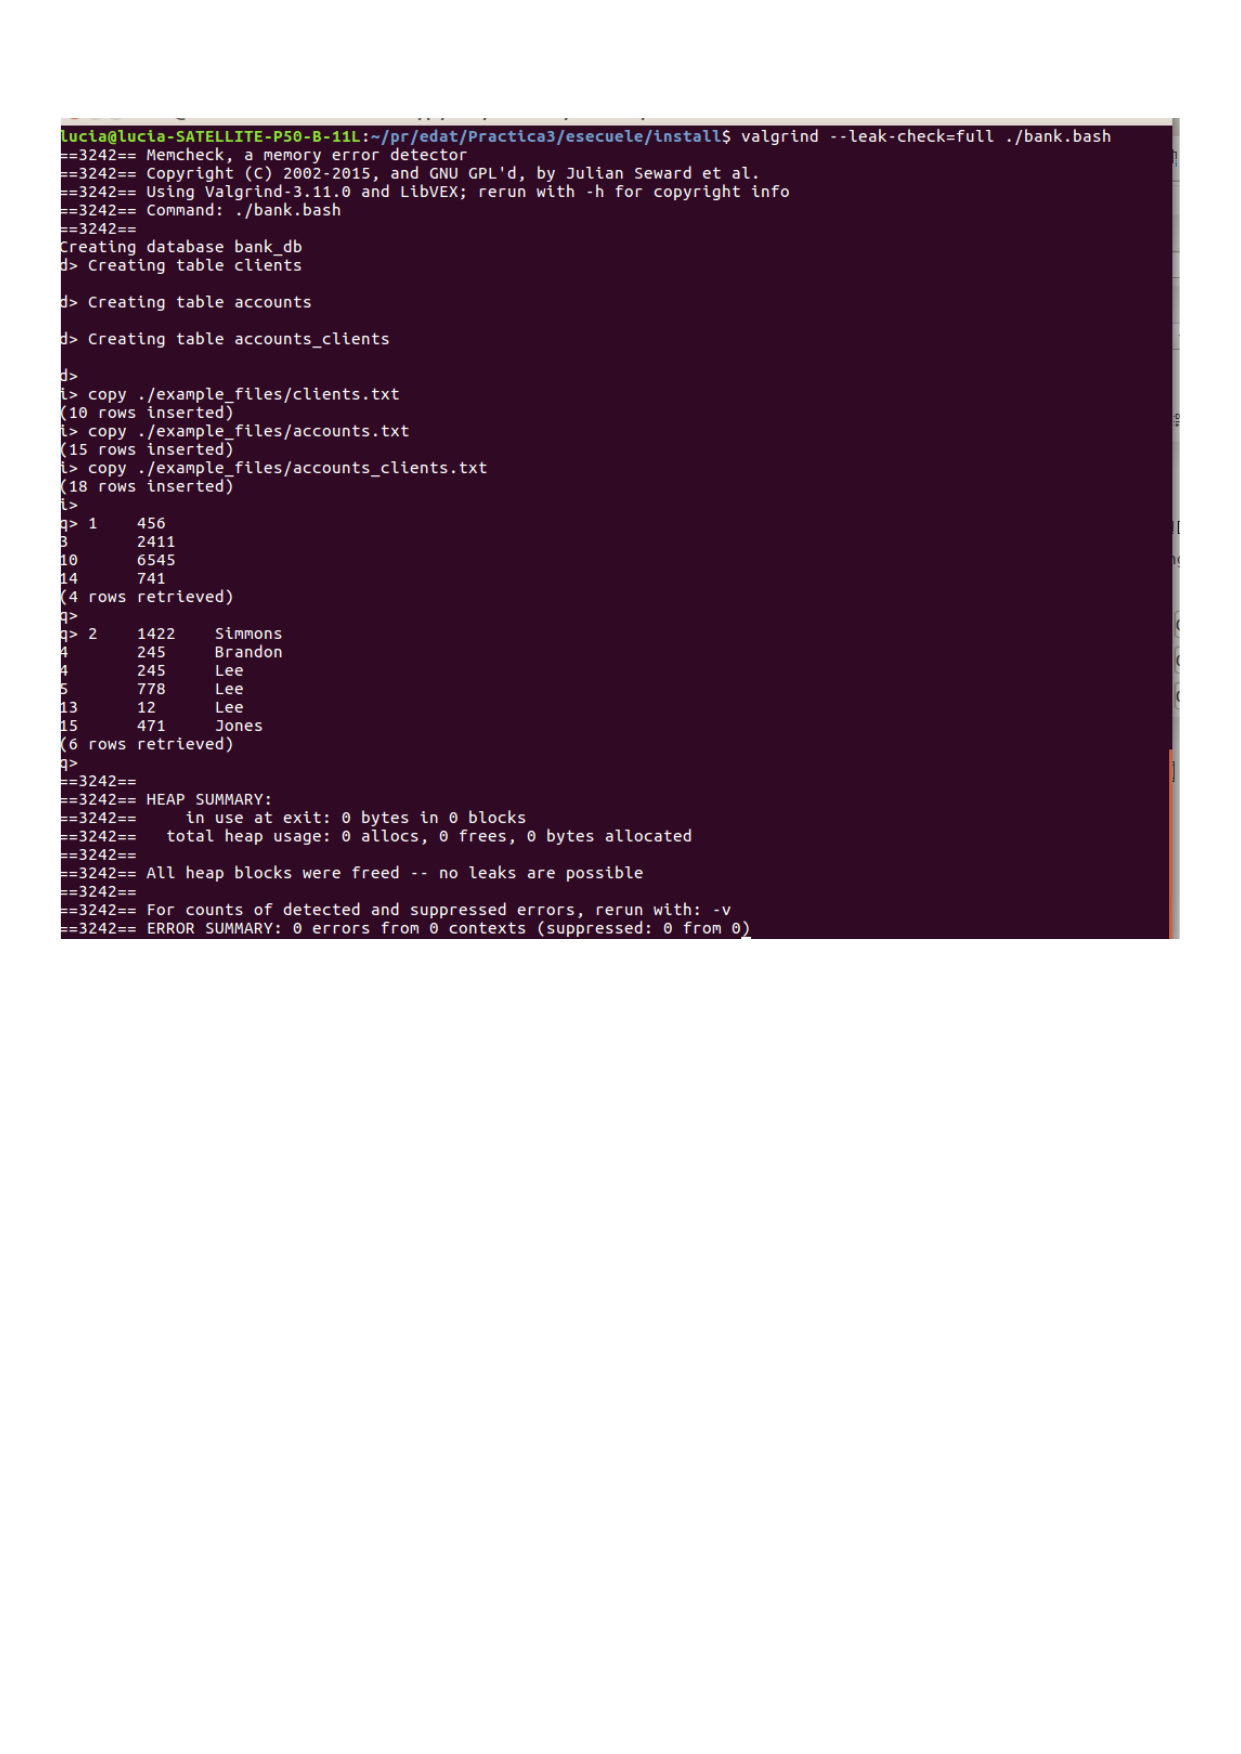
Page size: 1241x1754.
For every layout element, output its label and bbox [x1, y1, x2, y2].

picture [60, 118, 1180, 939]
